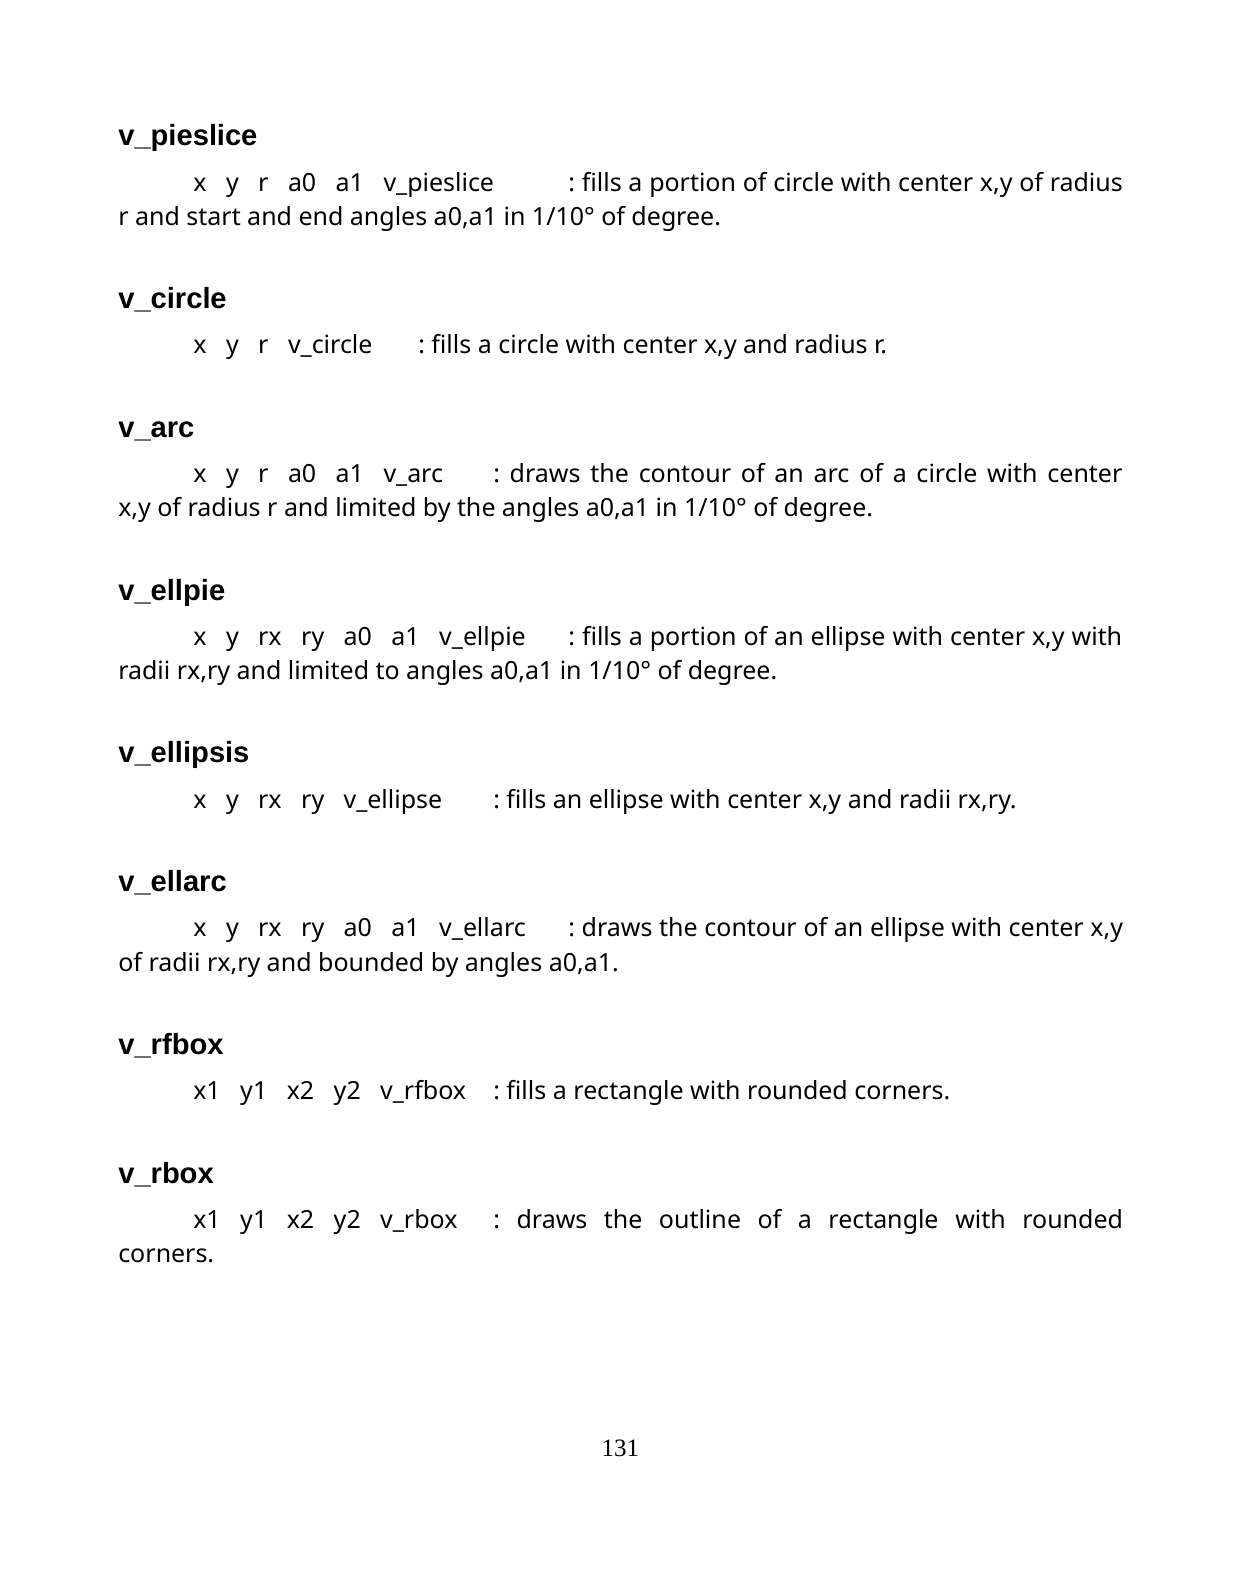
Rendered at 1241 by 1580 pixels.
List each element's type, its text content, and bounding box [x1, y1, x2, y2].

subtitle v_arc [118, 410, 1122, 443]
text x y r a0 a1 v_pieslice : fills a portion of circle with center x,y of radius r and start and end angles a0,a1 in 1/10° of degree. [118, 164, 1123, 232]
subtitle v_ellarc [118, 864, 1122, 898]
text x1 y1 x2 y2 v_rbox : draws the outline of a rectangle with rounded corners. [118, 1202, 1123, 1270]
text x y rx ry a0 a1 v_ellpie : fills a portion of an ellipse with center x,y with radii rx,ry and limited to angles a0,a1 in 1/10° of degree. [118, 618, 1123, 687]
text x y r v_circle : fills a circle with center x,y and radius r. [118, 327, 1123, 361]
subtitle v_ellipsis [118, 735, 1122, 769]
subtitle v_pieslice [118, 118, 1122, 152]
text x y rx ry a0 a1 v_ellarc : draws the contour of an ellipse with center x,y of radii rx,ry and bounded by angles a0,a1. [118, 910, 1123, 978]
text x1 y1 x2 y2 v_rfbox : fills a rectangle with rounded corners. [118, 1073, 1123, 1107]
text x y rx ry v_ellipse : fills an ellipse with center x,y and radii rx,ry. [118, 781, 1123, 815]
text x y r a0 a1 v_arc : draws the contour of an arc of a circle with center x,y of radius r and limited by the angles a0,a1 in 1/10° of degree. [118, 456, 1123, 524]
subtitle v_circle [118, 281, 1122, 314]
subtitle v_rbox [118, 1156, 1122, 1189]
subtitle v_rfbox [118, 1027, 1122, 1060]
subtitle v_ellpie [118, 572, 1122, 606]
